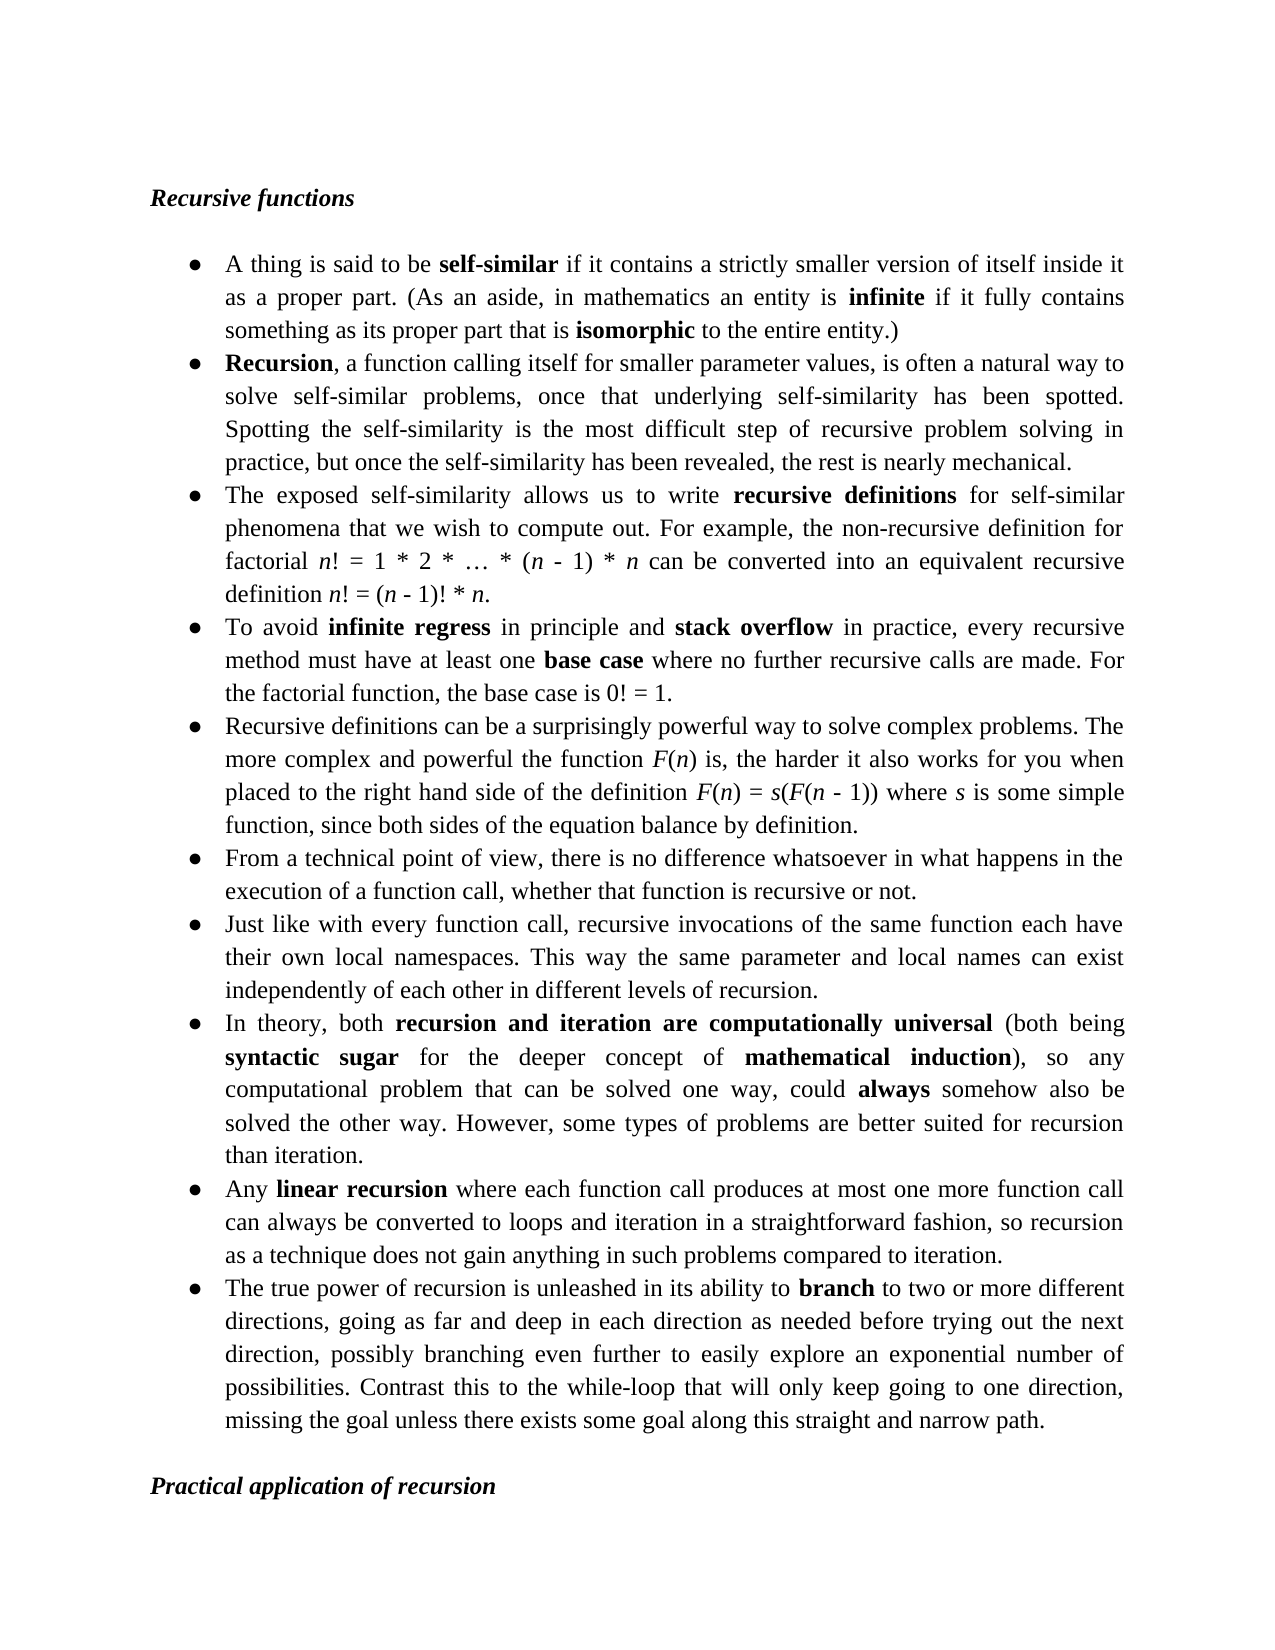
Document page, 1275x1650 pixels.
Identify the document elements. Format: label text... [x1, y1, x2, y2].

list Recursive definitions can be a surprisingly powerful way to solve complex problems. The more complex and powerful the function F(n) is, the harder it also works for you when placed to the right hand side of the definition F(n) = s(F(n - 1)) where s is some simple function, since both sides of the equation balance by definition. [187, 711, 1125, 839]
list From a technical point of view, there is no difference whatsoever in what happens in the execution of a function call, whether that function is recursive or not. [187, 843, 1125, 905]
list Recursion, a function calling itself for smaller parameter values, is often a natural way to solve self-similar problems, once that underlying self-similarity has been spotted. Spotting the self-similarity is the most difficult step of recursive problem solving in practice, but once the self-similarity has been revealed, the rest is nearly mechanical. [187, 348, 1125, 476]
text Recursive functions [150, 183, 1125, 212]
list Just like with every function call, recursive invocations of the same function each have their own local namespaces. This way the same parameter and local names can exist independently of each other in different levels of recursion. [187, 909, 1125, 1004]
list A thing is said to be self-similar if it contains a strictly smaller version of itself inside it as a proper part. (As an aside, in mathematics an entity is infinite if it fully contains something as its proper part that is isomorphic to the entire entity.) [187, 249, 1125, 344]
list In theory, both recursion and iteration are computationally universal (both being syntactic sugar for the deeper concept of mathematical induction), so any computational problem that can be solved one way, could always somehow also be solved the other way. However, some types of problems are better suited for recursion than iteration. [187, 1008, 1125, 1169]
list To avoid infinite regress in principle and stack overflow in practice, every recursive method must have at least one base case where no further recursive calls are made. For the factorial function, the base case is 0! = 1. [187, 612, 1125, 707]
list The true power of recursion is unleashed in its ability to branch to two or more different directions, going as far and deep in each direction as needed before trying out the next direction, possibly branching even further to easily explore an exponential number of possibilities. Contrast this to the while-loop that will only keep going to one direction, missing the goal unless there exists some goal along this straight and narrow path. [187, 1273, 1125, 1433]
list Any linear recursion where each function call produces at most one more function call can always be converted to loops and iteration in a straightforward fashion, so recursion as a technique does not gain anything in such problems compared to iteration. [187, 1174, 1125, 1268]
list The exposed self-similarity allows us to write recursive definitions for self-similar phenomena that we wish to compute out. For example, the non-recursive definition for factorial n! = 1 * 2 * … * (n - 1) * n can be converted into an equivalent recursive definition n! = (n - 1)! * n. [187, 480, 1125, 608]
text Practical application of recursion [150, 1471, 1125, 1499]
